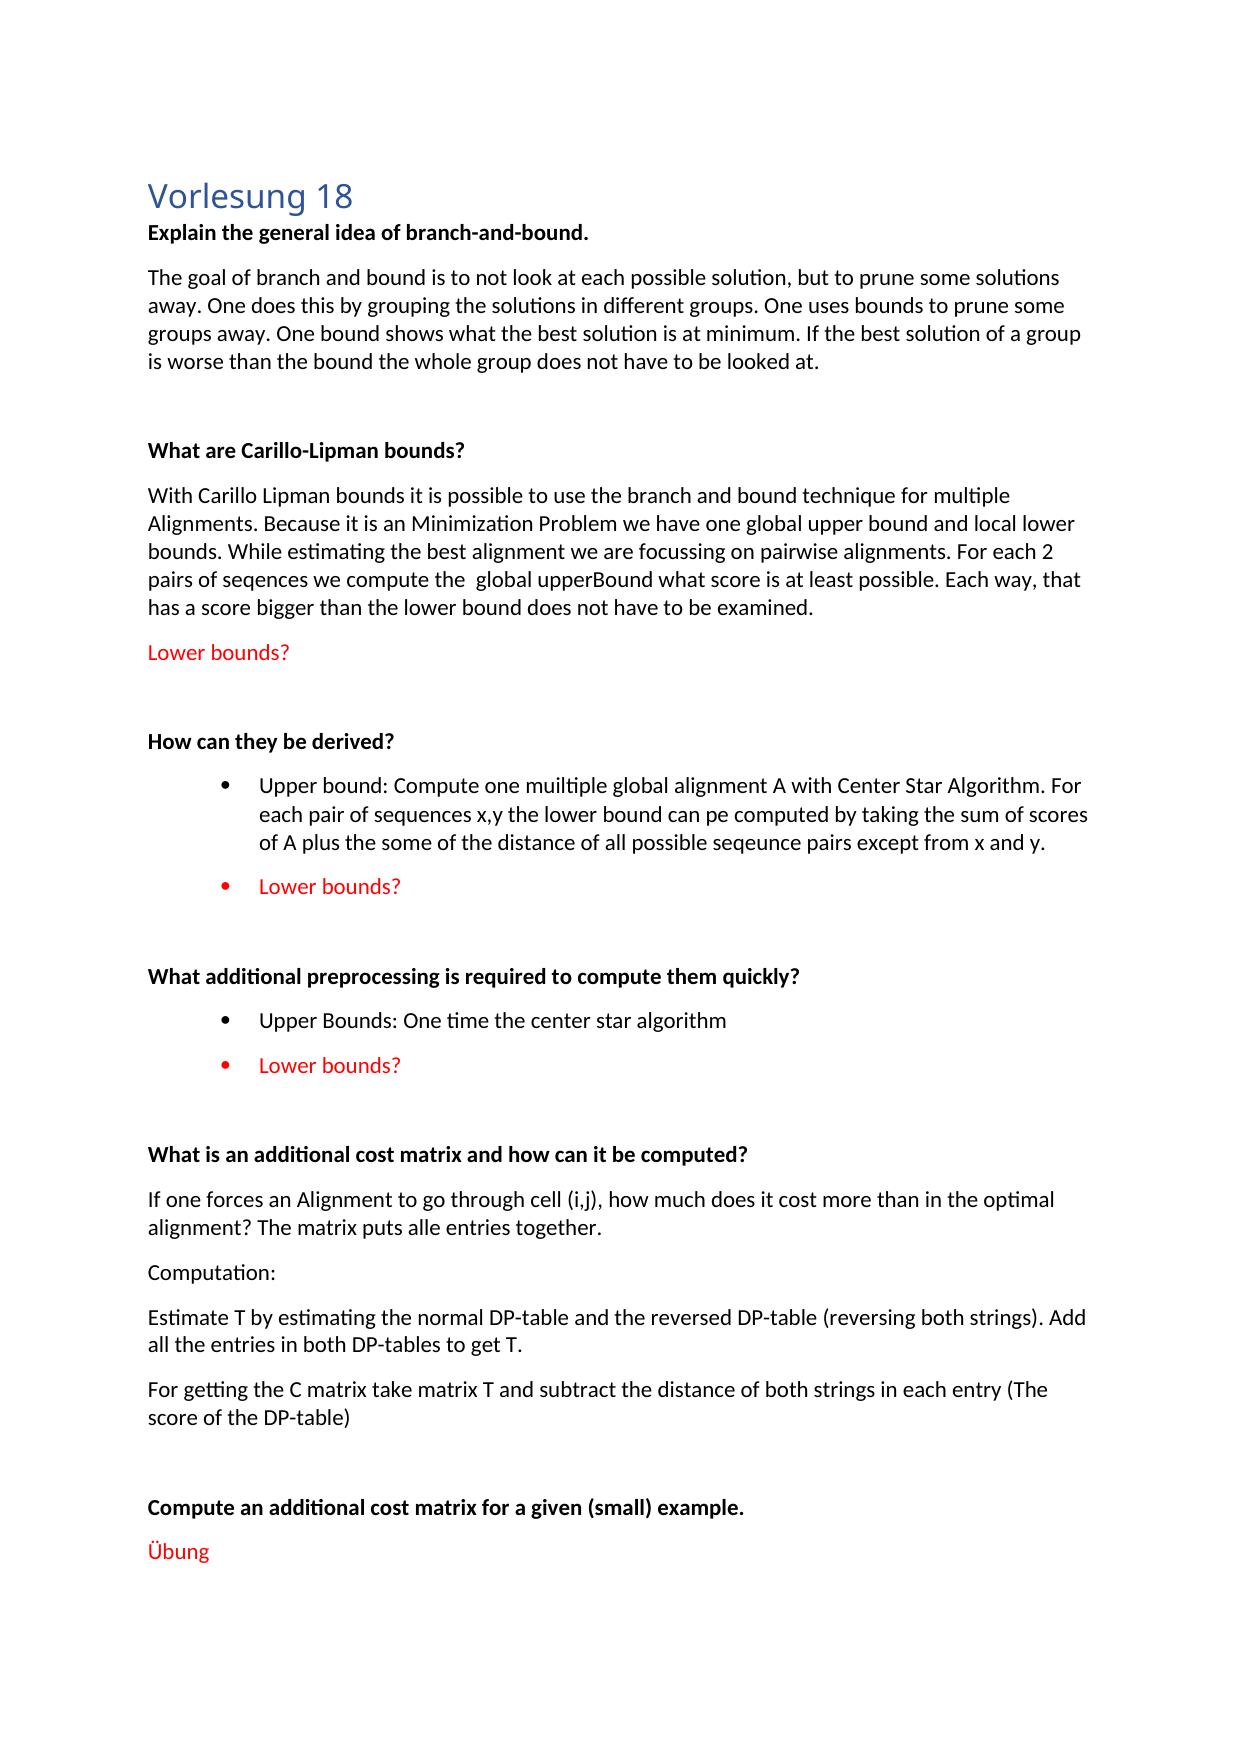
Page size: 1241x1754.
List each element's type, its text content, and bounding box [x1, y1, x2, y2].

text What additional preprocessing is required to compute them quickly? [148, 962, 1093, 990]
list Lower bounds? [221, 1051, 1093, 1079]
list Upper Bounds: One time the center star algorithm [221, 1006, 1093, 1034]
list Upper bound: Compute one muiltiple global alignment A with Center Star Algorithm. For each pair of sequences x,y the lower bound can pe computed by taking the sum of scores of A plus the some of the distance of all possible seqeunce pairs except from x and y. [221, 772, 1093, 856]
text Lower bounds? [148, 638, 1093, 666]
text What are Carillo-Lipman bounds? [148, 436, 1093, 464]
text Übung [148, 1537, 1093, 1565]
text Computation: [148, 1258, 1093, 1286]
text The goal of branch and bound is to not look at each possible solution, but to prune some solutions away. One does this by grouping the solutions in different groups. One uses bounds to prune some groups away. One bound shows what the best solution is at minimum. If the best solution of a group is worse than the bound the whole group does not have to be looked at. [148, 263, 1093, 375]
text With Carillo Lipman bounds it is possible to use the branch and bound technique for multiple Alignments. Because it is an Minimization Problem we have one global upper bound and local lower bounds. While estimating the best alignment we are focussing on pairwise alignments. For each 2 pairs of seqences we compute the global upperBound what score is at least possible. Each way, that has a score bigger than the lower bound does not have to be examined. [148, 481, 1093, 621]
text Compute an additional cost matrix for a given (small) example. [148, 1493, 1093, 1521]
text What is an additional cost matrix and how can it be computed? [148, 1141, 1093, 1168]
text How can they be derived? [148, 727, 1093, 755]
text Estimate T by estimating the normal DP-table and the reversed DP-table (reversing both strings). Add all the entries in both DP-tables to get T. [148, 1303, 1093, 1359]
text If one forces an Alignment to go through cell (i,j), how much does it cost more than in the optimal alignment? The matrix puts alle entries together. [148, 1185, 1093, 1241]
subtitle Vorlesung 18 [148, 173, 1093, 218]
list Lower bounds? [221, 872, 1093, 900]
text For getting the C matrix take matrix T and subtract the distance of both strings in each entry (The score of the DP-table) [148, 1375, 1093, 1431]
text Explain the general idea of branch-and-bound. [148, 218, 1093, 246]
